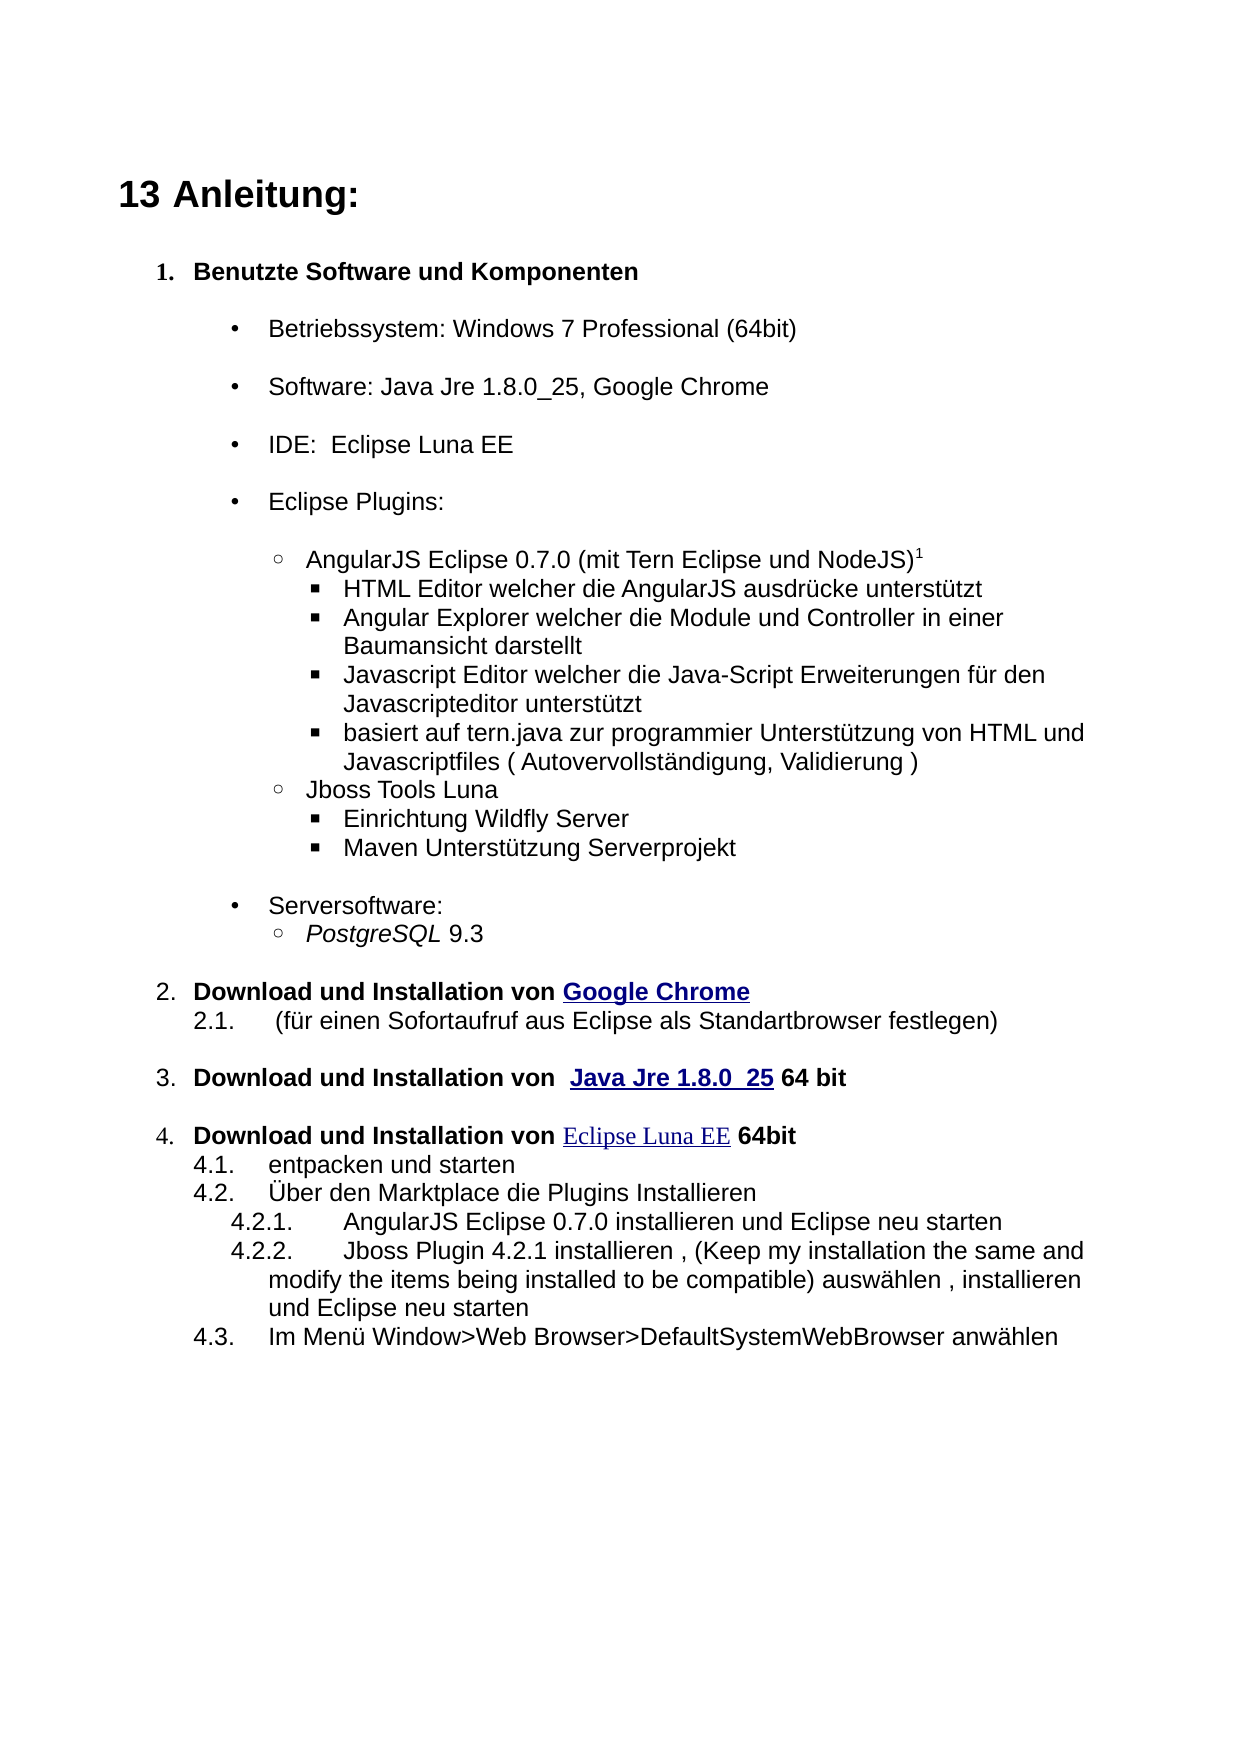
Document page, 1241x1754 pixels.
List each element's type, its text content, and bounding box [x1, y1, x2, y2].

list (für einen Sofortaufruf aus Eclipse als Standartbrowser festlegen) [193, 1006, 1122, 1034]
list Software: Java Jre 1.8.0_25, Google Chrome [231, 372, 1122, 401]
list Eclipse Plugins: [231, 487, 1122, 516]
list Über den Marktplace die Plugins Installieren [193, 1178, 1122, 1207]
list AngularJS Eclipse 0.7.0 installieren und Eclipse neu starten [231, 1207, 1122, 1236]
list Download und Installation von Google Chrome [156, 977, 1122, 1006]
list entpacken und starten [193, 1150, 1122, 1178]
list Download und Installation von Eclipse Luna EE 64bit [156, 1121, 1122, 1150]
list AngularJS Eclipse 0.7.0 (mit Tern Eclipse und NodeJS)1 [268, 545, 1122, 574]
list Im Menü Window>Web Browser>DefaultSystemWebBrowser anwählen [193, 1322, 1122, 1351]
list basiert auf tern.java zur programmier Unterstützung von HTML und Javascriptfiles ( Autovervollständigung, Validierung ) [306, 718, 1122, 775]
list Einrichtung Wildfly Server [306, 804, 1122, 833]
list HTML Editor welcher die AngularJS ausdrücke unterstützt [306, 574, 1122, 602]
list Javascript Editor welcher die Java-Script Erweiterungen für den Javascripteditor unterstützt [306, 660, 1122, 718]
list Serversoftware: [231, 891, 1122, 919]
list Download und Installation von Java Jre 1.8.0_25 64 bit [156, 1063, 1122, 1092]
subtitle Anleitung: [118, 172, 1122, 216]
list Betriebssystem: Windows 7 Professional (64bit) [231, 314, 1122, 343]
list IDE: Eclipse Luna EE [231, 429, 1122, 458]
list Jboss Tools Luna [268, 775, 1122, 804]
list Maven Unterstützung Serverprojekt [306, 833, 1122, 862]
list Angular Explorer welcher die Module und Controller in einer Baumansicht darstellt [306, 602, 1122, 660]
list Benutzte Software und Komponenten [156, 257, 1122, 286]
list Jboss Plugin 4.2.1 installieren , (Keep my installation the same and modify the items being installed to be compatible) auswählen , installieren und Eclipse neu starten [231, 1236, 1122, 1322]
list PostgreSQL 9.3 [268, 919, 1122, 948]
